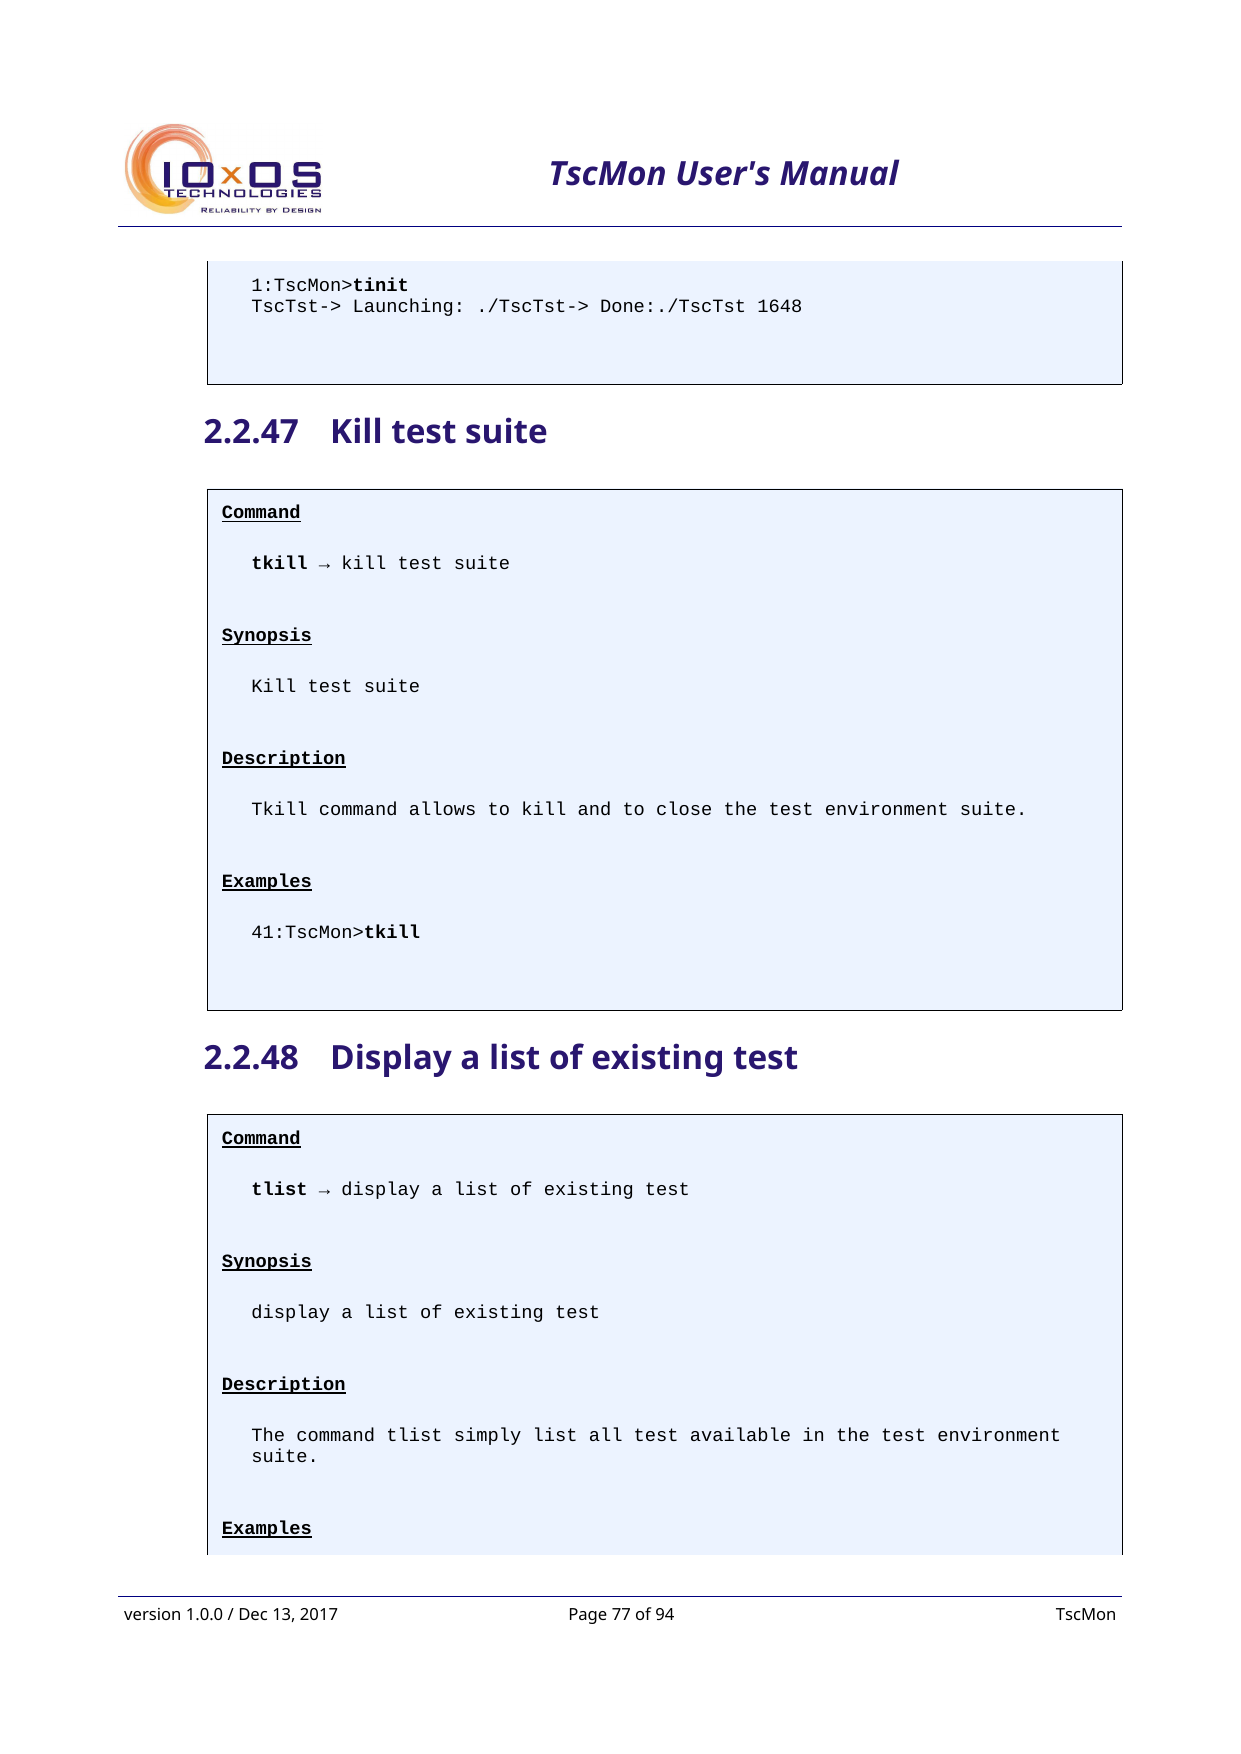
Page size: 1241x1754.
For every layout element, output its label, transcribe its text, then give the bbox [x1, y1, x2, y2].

text tkill → kill test suite [208, 539, 1122, 575]
text TscTst-> Launching: ./TscTst-> Done:./TscTst 1648 [208, 297, 1122, 333]
text The command tlist simply list all test available in the test environment suite. [208, 1411, 1122, 1468]
text 1:TscMon>tinit [208, 261, 1122, 297]
text 41:TscMon>tkill [208, 908, 1122, 959]
picture [123, 123, 323, 217]
text Command [208, 490, 1122, 539]
subtitle Description [208, 734, 1122, 785]
text display a list of existing test [208, 1288, 1122, 1324]
subtitle Examples [208, 857, 1122, 908]
subtitle Kill test suite [195, 408, 1122, 453]
subtitle Synopsis [208, 611, 1122, 662]
subtitle Synopsis [208, 1237, 1122, 1288]
text Command [208, 1115, 1122, 1165]
subtitle Display a list of existing test [195, 1033, 1122, 1079]
text tlist → display a list of existing test [208, 1165, 1122, 1201]
subtitle Examples [208, 1504, 1122, 1555]
subtitle Description [208, 1360, 1122, 1411]
text Tkill command allows to kill and to close the test environment suite. [208, 785, 1122, 821]
text Kill test suite [208, 662, 1122, 698]
